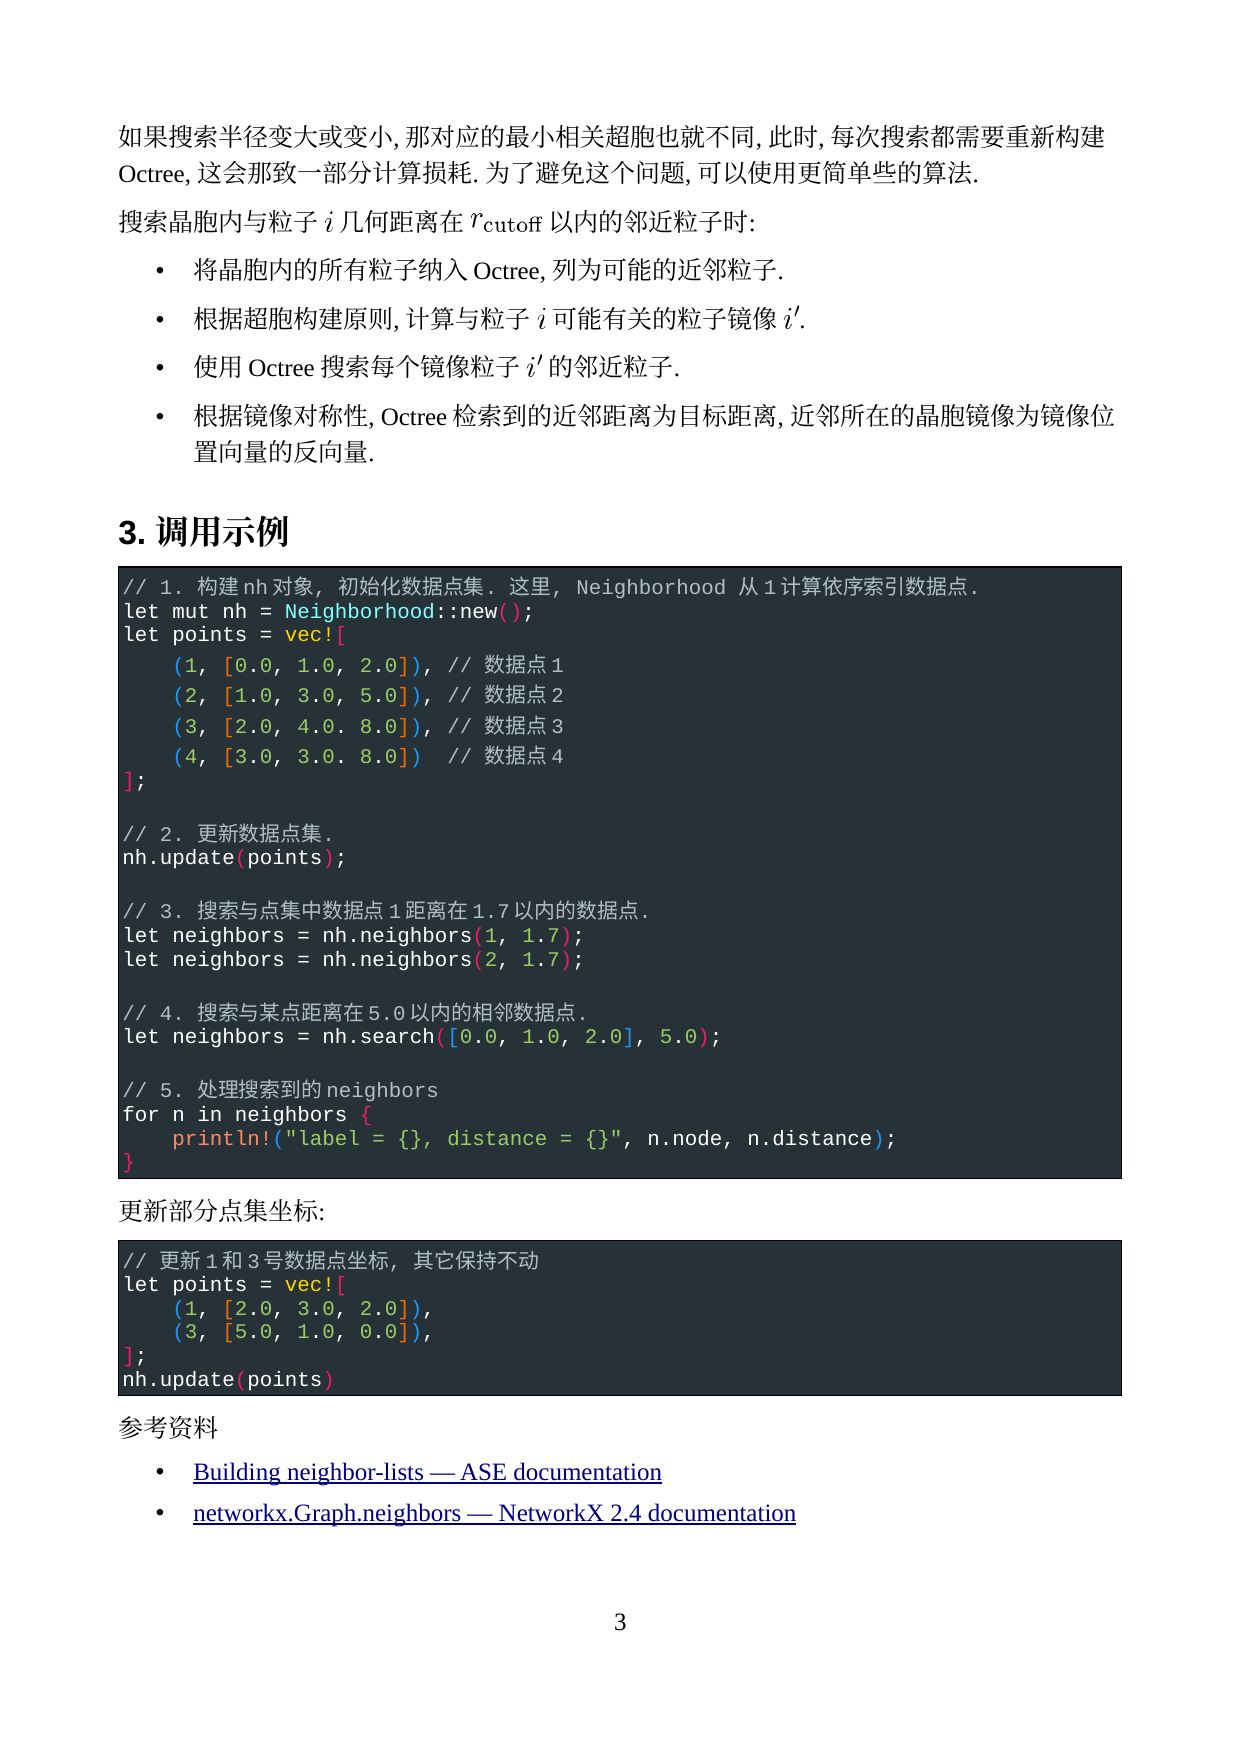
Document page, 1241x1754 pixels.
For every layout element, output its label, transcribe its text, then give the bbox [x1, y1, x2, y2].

text (1, [2.0, 3.0, 2.0]), [119, 1294, 1121, 1318]
text 参考资料 [118, 1409, 1122, 1445]
text (3, [2.0, 4.0. 8.0]), // 数据点3 [119, 705, 1121, 735]
text ]; [119, 1341, 1121, 1365]
list 将晶胞内的所有粒子纳入Octree, 列为可能的近邻粒子. [156, 251, 1122, 287]
text } [119, 1147, 1121, 1178]
subtitle 调用示例 [118, 506, 1122, 554]
text let mut nh = Neighborhood::new(); [119, 597, 1121, 620]
list networkx.Graph.neighbors — NetworkX 2.4 documentation [156, 1498, 1122, 1527]
text 如果搜索半径变大或变小, 那对应的最小相关超胞也就不同, 此时, 每次搜索都需要重新构建Octree, 这会那致一部分计算损耗. 为了避免这个问题, 可以使用更简单些的算法. [118, 118, 1122, 190]
list 使用Octree搜索每个镜像粒子 的邻近粒子. [156, 348, 1122, 384]
text let points = vec![ [119, 1270, 1121, 1294]
list Building neighbor-lists — ASE documentation [156, 1457, 1122, 1486]
text (1, [0.0, 1.0, 2.0]), // 数据点1 [119, 644, 1121, 674]
text nh.update(points); [119, 843, 1121, 867]
text let neighbors = nh.neighbors(1, 1.7); [119, 921, 1121, 945]
text for n in neighbors { [119, 1100, 1121, 1124]
text 搜索晶胞内与粒子 几何距离在 以内的邻近粒子时: [118, 202, 1122, 238]
text let points = vec![ [119, 620, 1121, 644]
text // 5. 处理搜索到的neighbors [119, 1070, 1121, 1100]
text // 更新1和3号数据点坐标, 其它保持不动 [119, 1241, 1121, 1270]
text 更新部分点集坐标: [118, 1191, 1122, 1227]
text (2, [1.0, 3.0, 5.0]), // 数据点2 [119, 674, 1121, 705]
text println!("label = {}, distance = {}", n.node, n.distance); [119, 1124, 1121, 1147]
list 根据超胞构建原则, 计算与粒子 可能有关的粒子镜像 . [156, 299, 1122, 335]
text let neighbors = nh.search([0.0, 1.0, 2.0], 5.0); [119, 1022, 1121, 1046]
text (3, [5.0, 1.0, 0.0]), [119, 1318, 1121, 1341]
text // 1. 构建nh对象, 初始化数据点集. 这里, Neighborhood 从1计算依序索引数据点. [119, 568, 1121, 597]
text (4, [3.0, 3.0. 8.0]) // 数据点4 [119, 735, 1121, 766]
list 根据镜像对称性, Octree检索到的近邻距离为目标距离, 近邻所在的晶胞镜像为镜像位置向量的反向量. [156, 396, 1122, 468]
text let neighbors = nh.neighbors(2, 1.7); [119, 945, 1121, 968]
text // 3. 搜索与点集中数据点1距离在1.7以内的数据点. [119, 891, 1121, 921]
text // 4. 搜索与某点距离在5.0以内的相邻数据点. [119, 992, 1121, 1022]
text nh.update(points) [119, 1365, 1121, 1395]
text ]; [119, 766, 1121, 789]
text // 2. 更新数据点集. [119, 813, 1121, 843]
